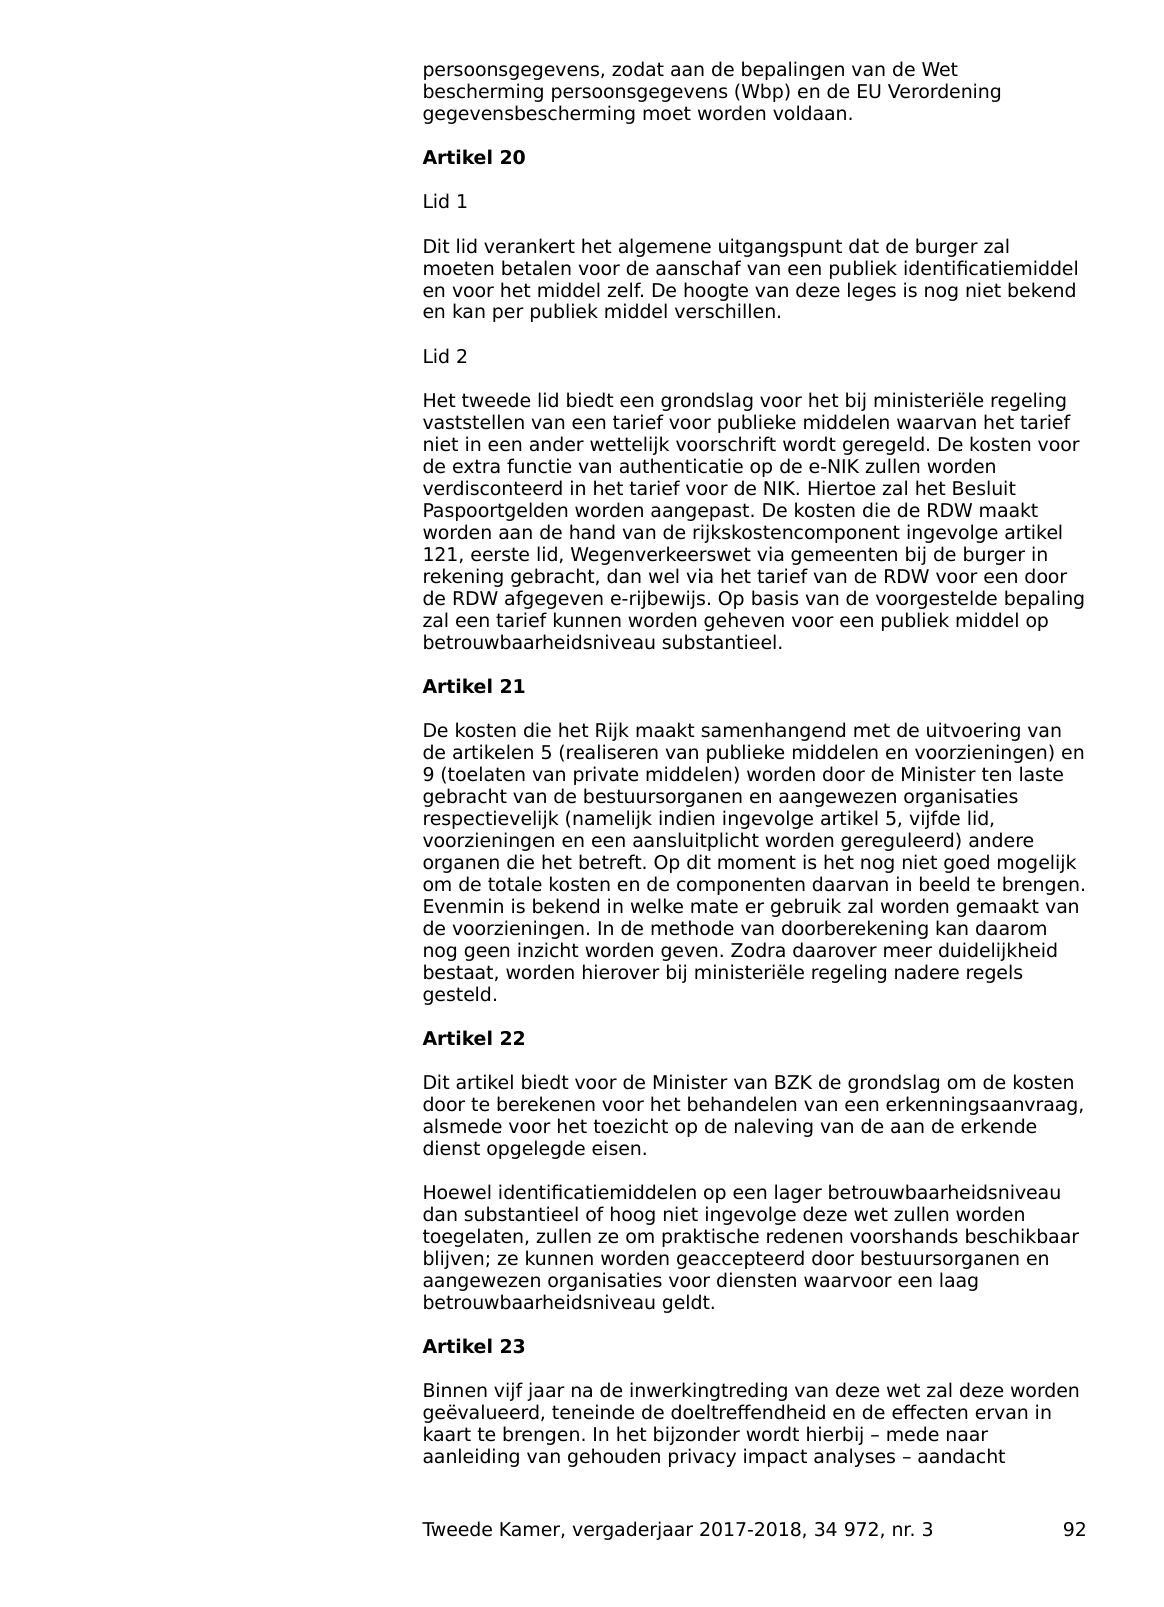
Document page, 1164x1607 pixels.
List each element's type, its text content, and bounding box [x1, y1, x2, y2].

text Dit lid verankert het algemene uitgangspunt dat de burger zal moeten betalen voor de aanschaf van een publiek identificatiemiddel en voor het middel zelf. De hoogte van deze leges is nog niet bekend en kan per publiek middel verschillen. [422, 236, 1087, 323]
subtitle Lid 2 [422, 346, 1087, 368]
subtitle Artikel 20 [422, 147, 1087, 169]
subtitle Artikel 21 [422, 676, 1087, 698]
text Dit artikel biedt voor de Minister van BZK de grondslag om de kosten door te berekenen voor het behandelen van een erkenningsaanvraag, alsmede voor het toezicht op de naleving van de aan de erkende dienst opgelegde eisen. [422, 1072, 1087, 1160]
text Hoewel identificatiemiddelen op een lager betrouwbaarheidsniveau dan substantieel of hoog niet ingevolge deze wet zullen worden toegelaten, zullen ze om praktische redenen voorshands beschikbaar blijven; ze kunnen worden geaccepteerd door bestuursorganen en aangewezen organisaties voor diensten waarvoor een laag betrouwbaarheidsniveau geldt. [422, 1182, 1087, 1314]
subtitle Artikel 23 [422, 1336, 1087, 1358]
subtitle Artikel 22 [422, 1028, 1087, 1050]
text persoonsgegevens, zodat aan de bepalingen van de Wet bescherming persoonsgegevens (Wbp) en de EU Verordening gegevensbescherming moet worden voldaan. [422, 59, 1087, 125]
subtitle Lid 1 [422, 191, 1087, 213]
text Het tweede lid biedt een grondslag voor het bij ministeriële regeling vaststellen van een tarief voor publieke middelen waarvan het tarief niet in een ander wettelijk voorschrift wordt geregeld. De kosten voor de extra functie van authenticatie op de e-NIK zullen worden verdisconteerd in het tarief voor de NIK. Hiertoe zal het Besluit Paspoortgelden worden aangepast. De kosten die de RDW maakt worden aan de hand van de rijkskostencomponent ingevolge artikel 121, eerste lid, Wegenverkeerswet via gemeenten bij de burger in rekening gebracht, dan wel via het tarief van de RDW voor een door de RDW afgegeven e-rijbewijs. Op basis van de voorgestelde bepaling zal een tarief kunnen worden geheven voor een publiek middel op betrouwbaarheidsniveau substantieel. [422, 390, 1087, 653]
text Binnen vijf jaar na de inwerkingtreding van deze wet zal deze worden geëvalueerd, teneinde de doeltreffendheid en de effecten ervan in kaart te brengen. In het bijzonder wordt hierbij – mede naar aanleiding van gehouden privacy impact analyses – aandacht [422, 1380, 1087, 1468]
text De kosten die het Rijk maakt samenhangend met de uitvoering van de artikelen 5 (realiseren van publieke middelen en voorzieningen) en 9 (toelaten van private middelen) worden door de Minister ten laste gebracht van de bestuursorganen en aangewezen organisaties respectievelijk (namelijk indien ingevolge artikel 5, vijfde lid, voorzieningen en een aansluitplicht worden gereguleerd) andere organen die het betreft. Op dit moment is het nog niet goed mogelijk om de totale kosten en de componenten daarvan in beeld te brengen. Evenmin is bekend in welke mate er gebruik zal worden gemaakt van de voorzieningen. In de methode van doorberekening kan daarom nog geen inzicht worden geven. Zodra daarover meer duidelijkheid bestaat, worden hierover bij ministeriële regeling nadere regels gesteld. [422, 720, 1087, 1006]
